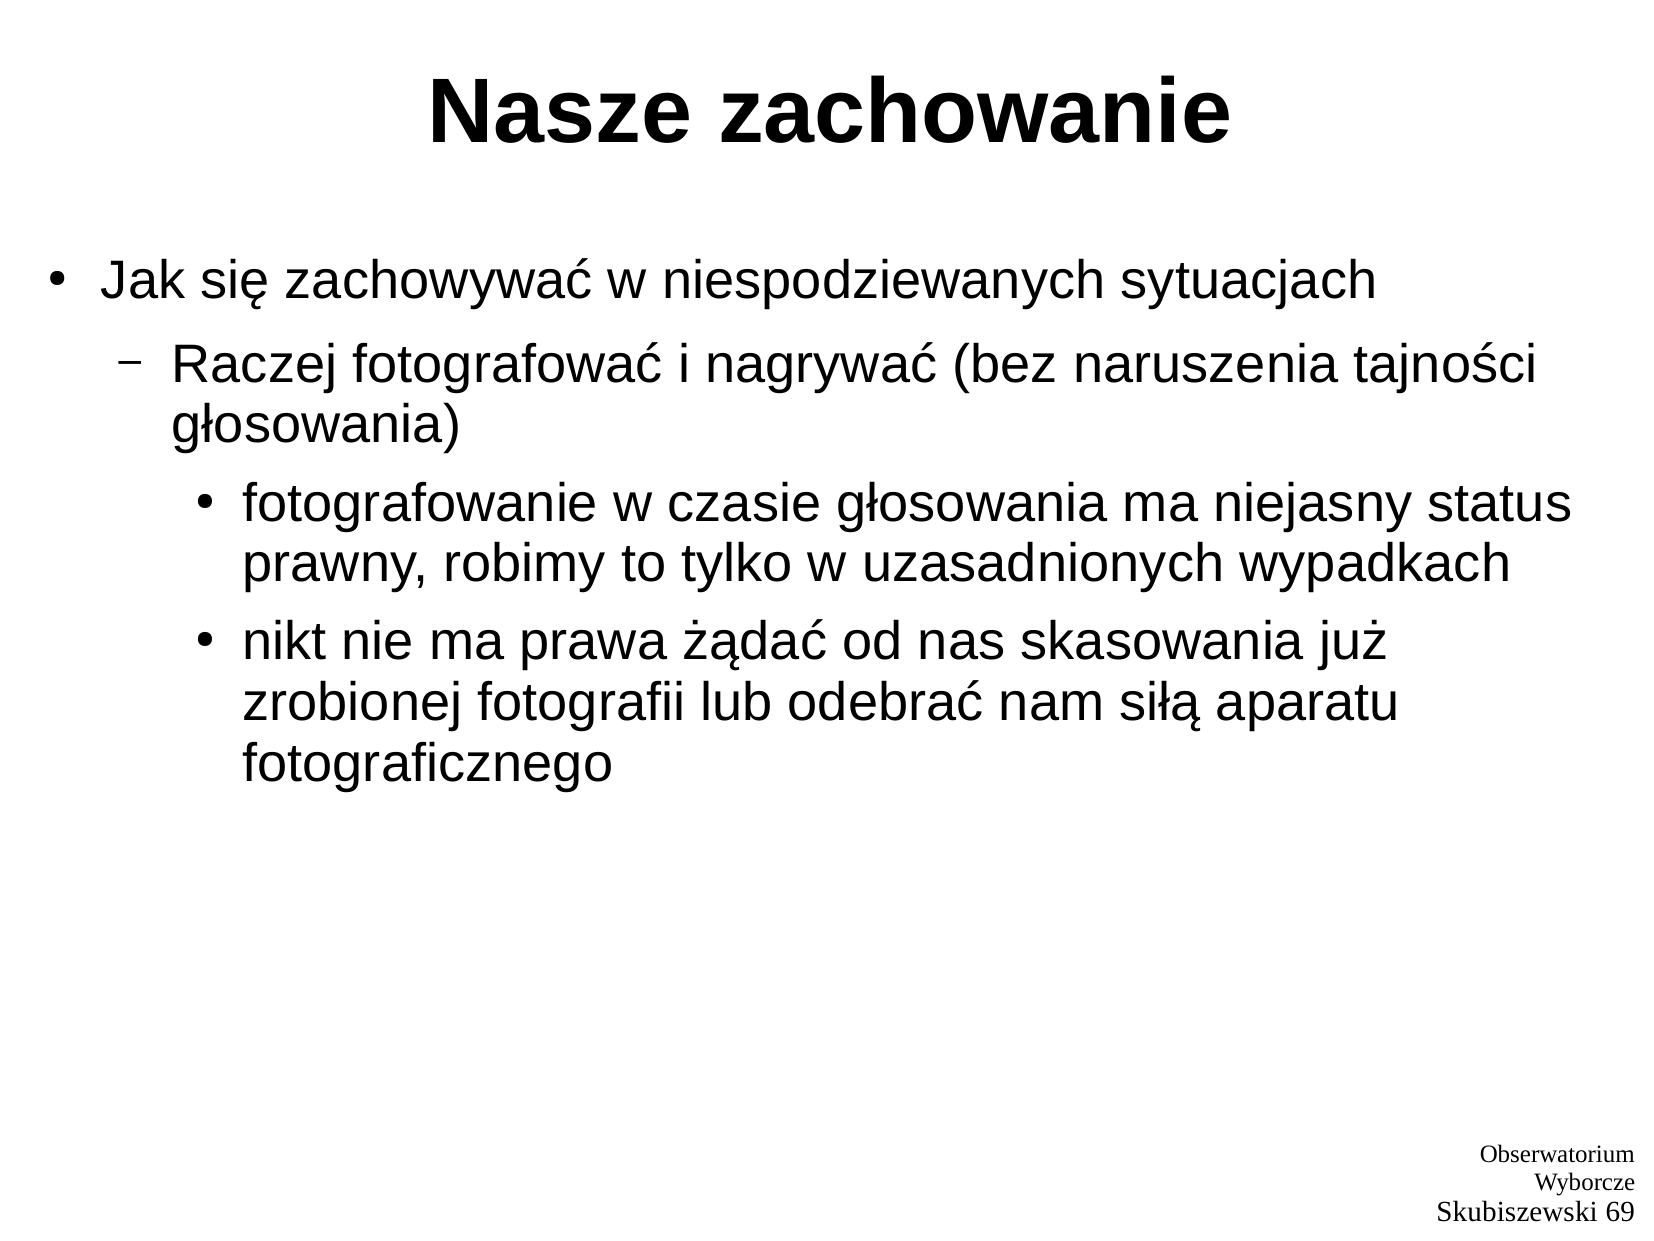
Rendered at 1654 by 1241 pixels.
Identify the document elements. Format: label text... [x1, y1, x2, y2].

list Jak się zachowywać w niespodziewanych sytuacjach Raczej fotografować i nagrywać (bez naruszenia tajności głosowania) fotografowanie w czasie głosowania ma niejasny status prawny, robimy to tylko w uzasadnionych wypadkach nikt nie ma prawa żądać od nas skasowania już zrobionej fotografii lub odebrać nam siłą aparatu fotograficznego [30, 165, 1583, 1201]
title Nasze zachowanie [86, 60, 1575, 165]
